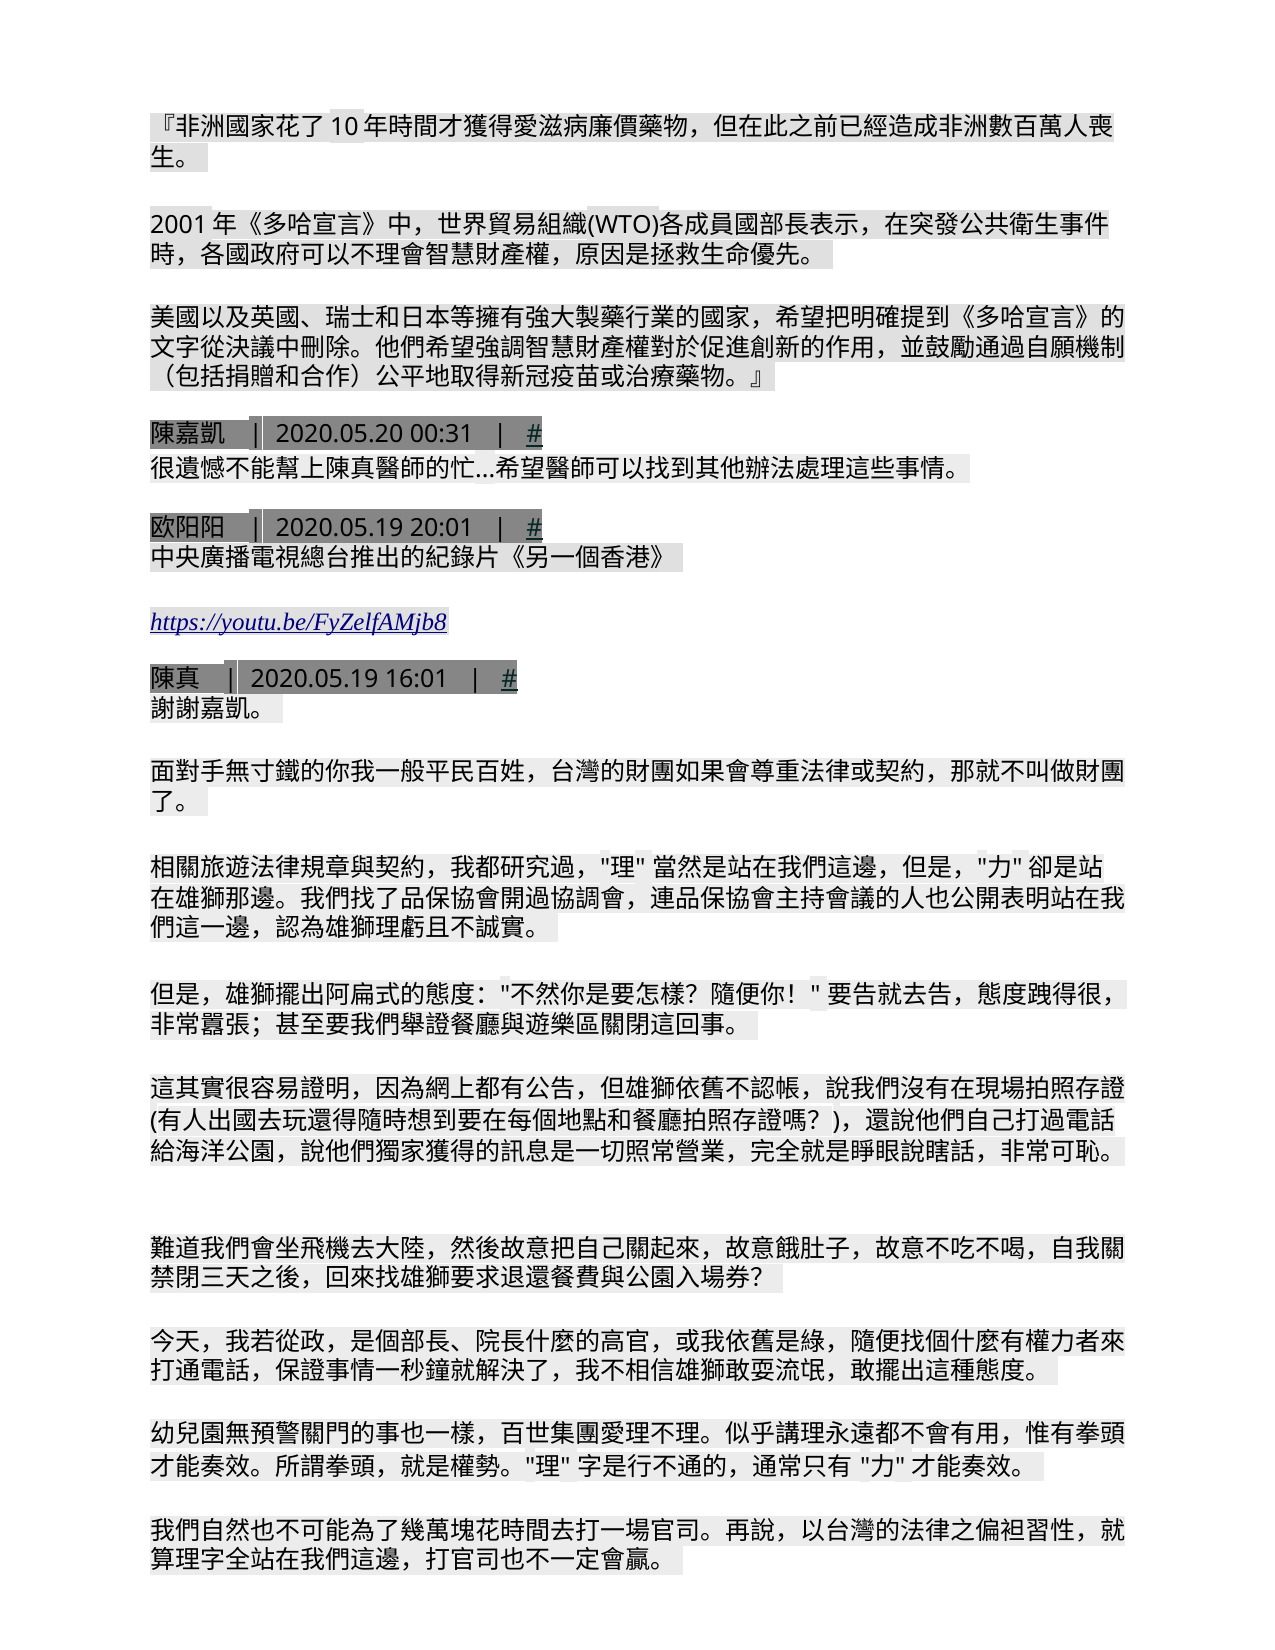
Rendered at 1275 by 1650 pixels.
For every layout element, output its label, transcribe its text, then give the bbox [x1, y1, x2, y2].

text 中央廣播電視總台推出的紀錄片《另一個香港》 https://youtu.be/FyZelfAMjb8 [150, 543, 1125, 635]
text 謝謝嘉凱。 面對手無寸鐵的你我一般平民百姓，台灣的財團如果會尊重法律或契約，那就不叫做財團了。 相關旅遊法律規章與契約，我都研究過，"理" 當然是站在我們這邊，但是，"力" 卻是站在雄獅那邊。我們找了品保協會開過協調會，連品保協會主持會議的人也公開表明站在我們這一邊，認為雄獅理虧且不誠實。 但是，雄獅擺出阿扁式的態度："不然你是要怎樣？隨便你！" 要告就去告，態度跩得很，非常囂張；甚至要我們舉證餐廳與遊樂區關閉這回事。 這其實很容易證明，因為網上都有公告，但雄獅依舊不認帳，說我們沒有在現場拍照存證(有人出國去玩還得隨時想到要在每個地點和餐廳拍照存證嗎？)，還說他們自己打過電話給海洋公園，說他們獨家獲得的訊息是一切照常營業，完全就是睜眼說瞎話，非常可恥。 難道我們會坐飛機去大陸，然後故意把自己關起來，故意餓肚子，故意不吃不喝，自我關禁閉三天之後，回來找雄獅要求退還餐費與公園入場券？ 今天，我若從政，是個部長、院長什麼的高官，或我依舊是綠，隨便找個什麼有權力者來打通電話，保證事情一秒鐘就解決了，我不相信雄獅敢耍流氓，敢擺出這種態度。 幼兒園無預警關門的事也一樣，百世集團愛理不理。似乎講理永遠都不會有用，惟有拳頭才能奏效。所謂拳頭，就是權勢。"理" 字是行不通的，通常只有 "力" 才能奏效。 我們自然也不可能為了幾萬塊花時間去打一場官司。再說，以台灣的法律之偏袒習性，就算理字全站在我們這邊，打官司也不一定會贏。 [150, 694, 1125, 1575]
text 欧阳阳 | 2020.05.19 20:01 | # [150, 509, 1125, 543]
text 『非洲國家花了10年時間才獲得愛滋病廉價藥物，但在此之前已經造成非洲數百萬人喪生。 2001年《多哈宣言》中，世界貿易組織(WTO)各成員國部長表示，在突發公共衛生事件時，各國政府可以不理會智慧財產權，原因是拯救生命優先。 美國以及英國、瑞士和日本等擁有強大製藥行業的國家，希望把明確提到《多哈宣言》的文字從決議中刪除。他們希望強調智慧財產權對於促進創新的作用，並鼓勵通過自願機制（包括捐贈和合作）公平地取得新冠疫苗或治療藥物。』 [150, 75, 1125, 391]
text 很遺憾不能幫上陳真醫師的忙...希望醫師可以找到其他辦法處理這些事情。 [150, 450, 1125, 484]
text 陳真 | 2020.05.19 16:01 | # [150, 660, 1125, 694]
text 陳嘉凱 | 2020.05.20 00:31 | # [150, 416, 1125, 450]
